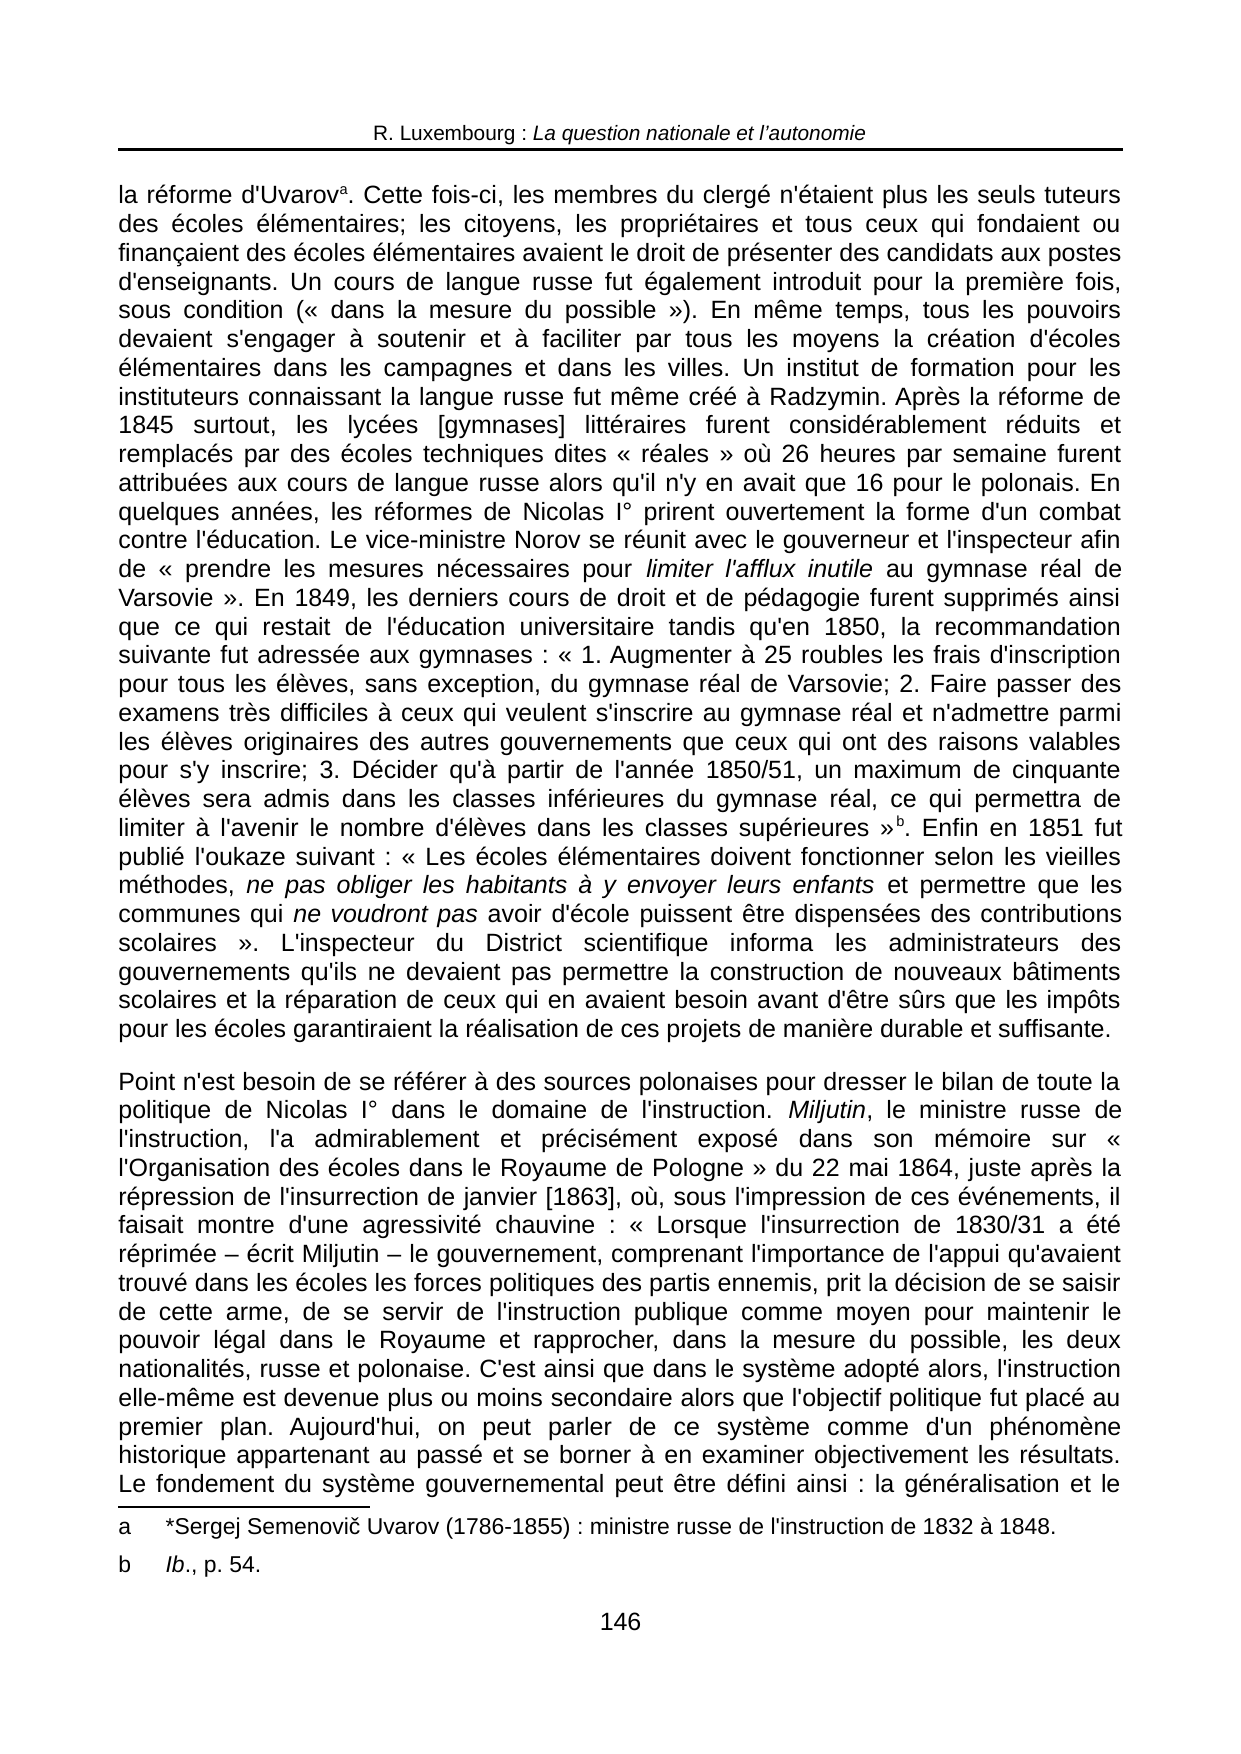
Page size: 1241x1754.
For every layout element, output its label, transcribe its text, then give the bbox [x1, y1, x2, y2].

text *Sergej Semenovič Uvarov (1786-1855) : ministre russe de l'instruction de 1832 à 1848. [118, 1513, 1123, 1539]
text la réforme d'Uvarov. Cette fois-ci, les membres du clergé n'étaient plus les seuls tuteurs des écoles élémentaires; les citoyens, les propriétaires et tous ceux qui fondaient ou finançaient des écoles élémentaires avaient le droit de présenter des candidats aux postes d'enseignants. Un cours de langue russe fut également introduit pour la première fois, sous condition (« dans la mesure du possible »). En même temps, tous les pouvoirs devaient s'engager à soutenir et à faciliter par tous les moyens la création d'écoles élémentaires dans les campagnes et dans les villes. Un institut de formation pour les instituteurs connaissant la langue russe fut même créé à Radzymin. Après la réforme de 1845 surtout, les lycées [gymnases] littéraires furent considérablement réduits et remplacés par des écoles techniques dites « réales » où 26 heures par semaine furent attribuées aux cours de langue russe alors qu'il n'y en avait que 16 pour le polonais. En quelques années, les réformes de Nicolas I° prirent ouvertement la forme d'un combat contre l'éducation. Le vice-ministre Norov se réunit avec le gouverneur et l'inspecteur afin de « prendre les mesures nécessaires pour limiter l'afflux inutile au gymnase réal de Varsovie ». En 1849, les derniers cours de droit et de pédagogie furent supprimés ainsi que ce qui restait de l'éducation universitaire tandis qu'en 1850, la recommandation suivante fut adressée aux gymnases : « 1. Augmenter à 25 roubles les frais d'inscription pour tous les élèves, sans exception, du gymnase réal de Varsovie; 2. Faire passer des examens très difficiles à ceux qui veulent s'inscrire au gymnase réal et n'admettre parmi les élèves originaires des autres gouvernements que ceux qui ont des raisons valables pour s'y inscrire; 3. Décider qu'à partir de l'année 1850/51, un maximum de cinquante élèves sera admis dans les classes inférieures du gymnase réal, ce qui permettra de limiter à l'avenir le nombre d'élèves dans les classes supérieures ». Enfin en 1851 fut publié l'oukaze suivant : « Les écoles élémentaires doivent fonctionner selon les vieilles méthodes, ne pas obliger les habitants à y envoyer leurs enfants et permettre que les communes qui ne voudront pas avoir d'école puissent être dispensées des contributions scolaires ». L'inspecteur du District scientifique informa les administrateurs des gouvernements qu'ils ne devaient pas permettre la construction de nouveaux bâtiments scolaires et la réparation de ceux qui en avaient besoin avant d'être sûrs que les impôts pour les écoles garantiraient la réalisation de ces projets de manière durable et suffisante. [118, 181, 1123, 1043]
text Ib., p. 54. [118, 1551, 1123, 1578]
text Point n'est besoin de se référer à des sources polonaises pour dresser le bilan de toute la politique de Nicolas I° dans le domaine de l'instruction. Miljutin, le ministre russe de l'instruction, l'a admirablement et précisément exposé dans son mémoire sur « l'Organisation des écoles dans le Royaume de Pologne » du 22 mai 1864, juste après la répression de l'insurrection de janvier [1863], où, sous l'impression de ces événements, il faisait montre d'une agressivité chauvine : « Lorsque l'insurrection de 1830/31 a été réprimée – écrit Miljutin – le gouvernement, comprenant l'importance de l'appui qu'avaient trouvé dans les écoles les forces politiques des partis ennemis, prit la décision de se saisir de cette arme, de se servir de l'instruction publique comme moyen pour maintenir le pouvoir légal dans le Royaume et rapprocher, dans la mesure du possible, les deux nationalités, russe et polonaise. C'est ainsi que dans le système adopté alors, l'instruction elle-même est devenue plus ou moins secondaire alors que l'objectif politique fut placé au premier plan. Aujourd'hui, on peut parler de ce système comme d'un phénomène historique appartenant au passé et se borner à en examiner objectivement les résultats. Le fondement du système gouvernemental peut être défini ainsi : la généralisation et le [118, 1067, 1123, 1498]
